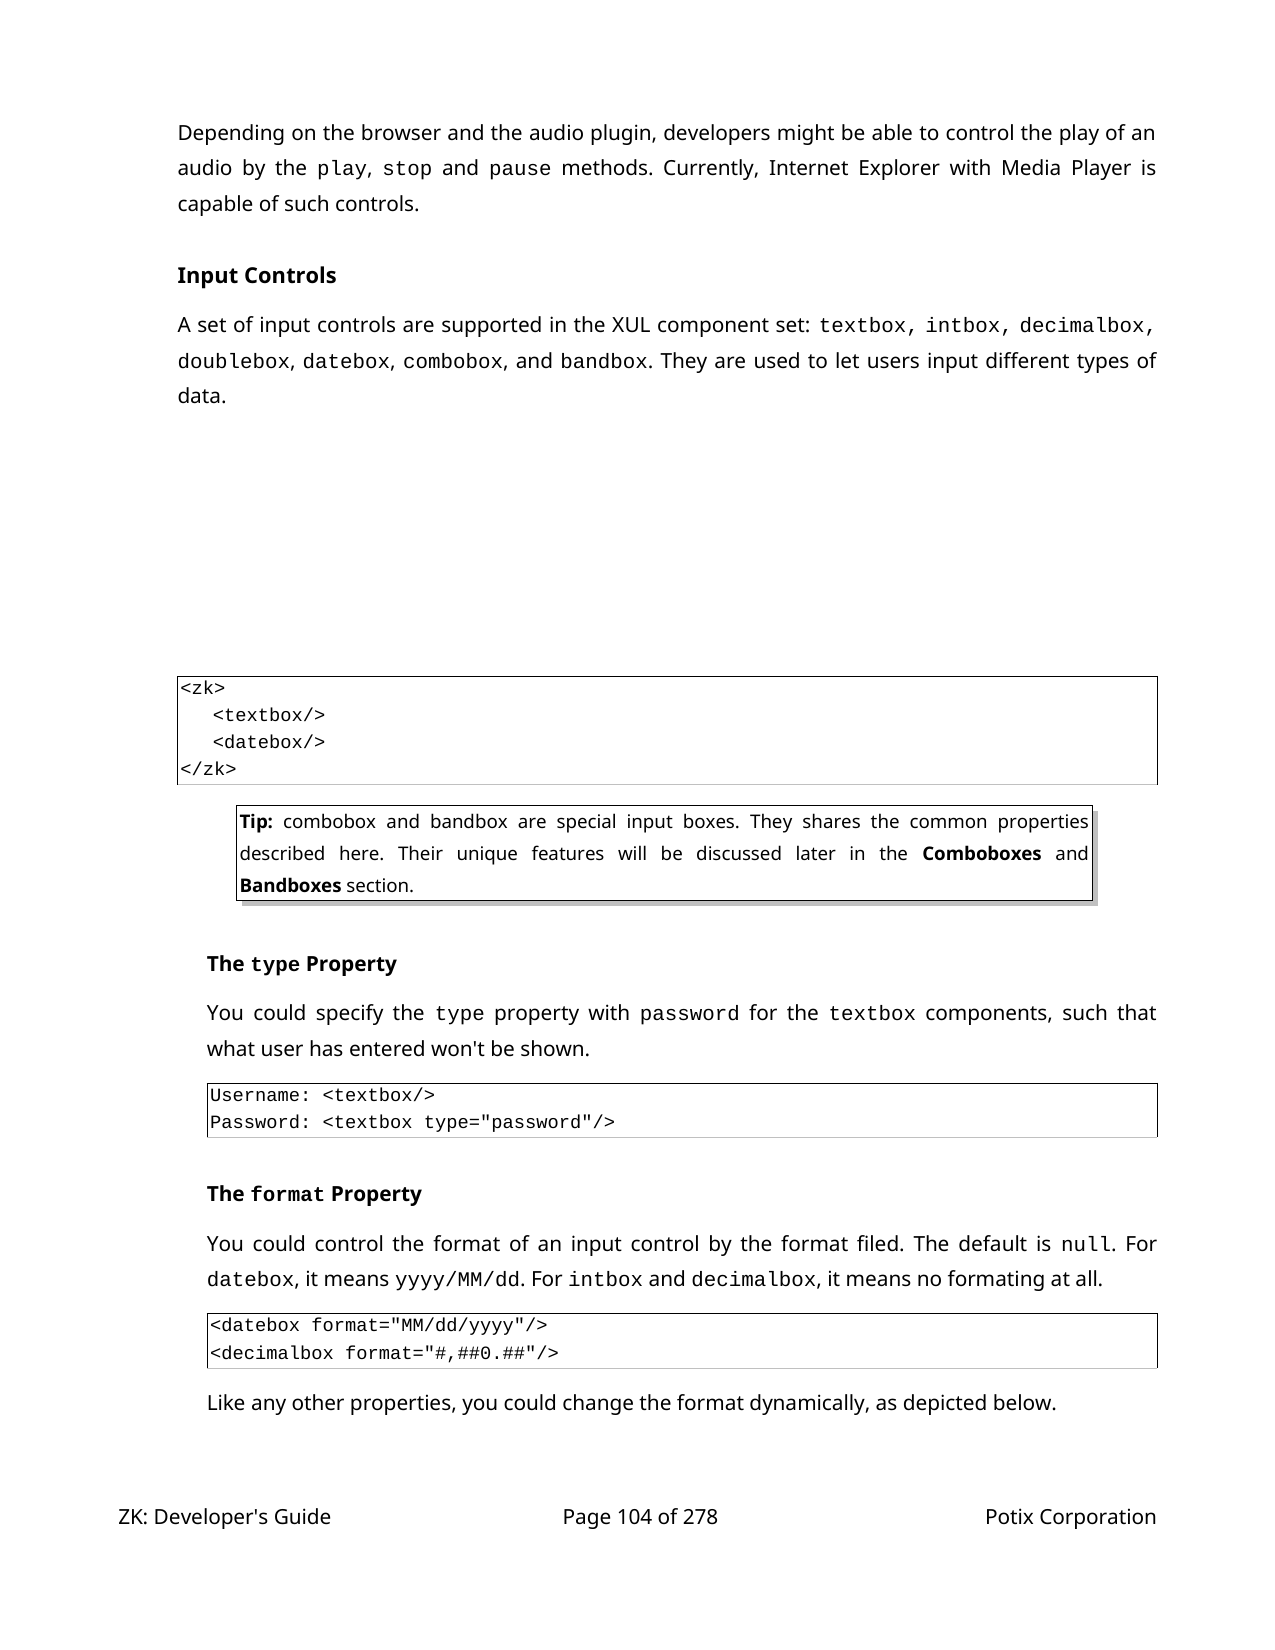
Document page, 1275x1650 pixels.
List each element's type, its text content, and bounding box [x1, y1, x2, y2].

text <textbox/> [178, 703, 1157, 727]
text <zk> [178, 677, 1157, 700]
text Password: <textbox type="password"/> [208, 1110, 1157, 1137]
text <decimalbox format="#,##0.##"/> [208, 1341, 1157, 1368]
text </zk> [178, 757, 1157, 784]
text <datebox format="MM/dd/yyyy"/> [208, 1314, 1157, 1338]
subtitle Input Controls [177, 259, 1157, 289]
text <datebox/> [178, 730, 1157, 754]
text Tip: combobox and bandbox are special input boxes. They shares the common properties described here. Their unique features will be discussed later in the Comboboxes and Bandboxes section. [237, 806, 1092, 900]
subtitle The format Property [207, 1179, 1157, 1208]
subtitle The type Property [207, 949, 1157, 977]
text Like any other properties, you could change the format dynamically, as depicted below. [207, 1388, 1157, 1417]
text Username: <textbox/> [208, 1084, 1157, 1107]
text You could specify the type property with password for the textbox components, such that what user has entered won't be shown. [207, 998, 1157, 1062]
text Depending on the browser and the audio plugin, developers might be able to control the play of an audio by the play, stop and pause methods. Currently, Internet Explorer with Media Player is capable of such controls. [177, 118, 1157, 217]
text You could control the format of an input control by the format filed. The default is null. For datebox, it means yyyy/MM/dd. For intbox and decimalbox, it means no formating at all. [207, 1229, 1157, 1293]
text A set of input controls are supported in the XUL component set: textbox, intbox, decimalbox, doublebox, datebox, combobox, and bandbox. They are used to let users input different types of data. [177, 310, 1157, 409]
